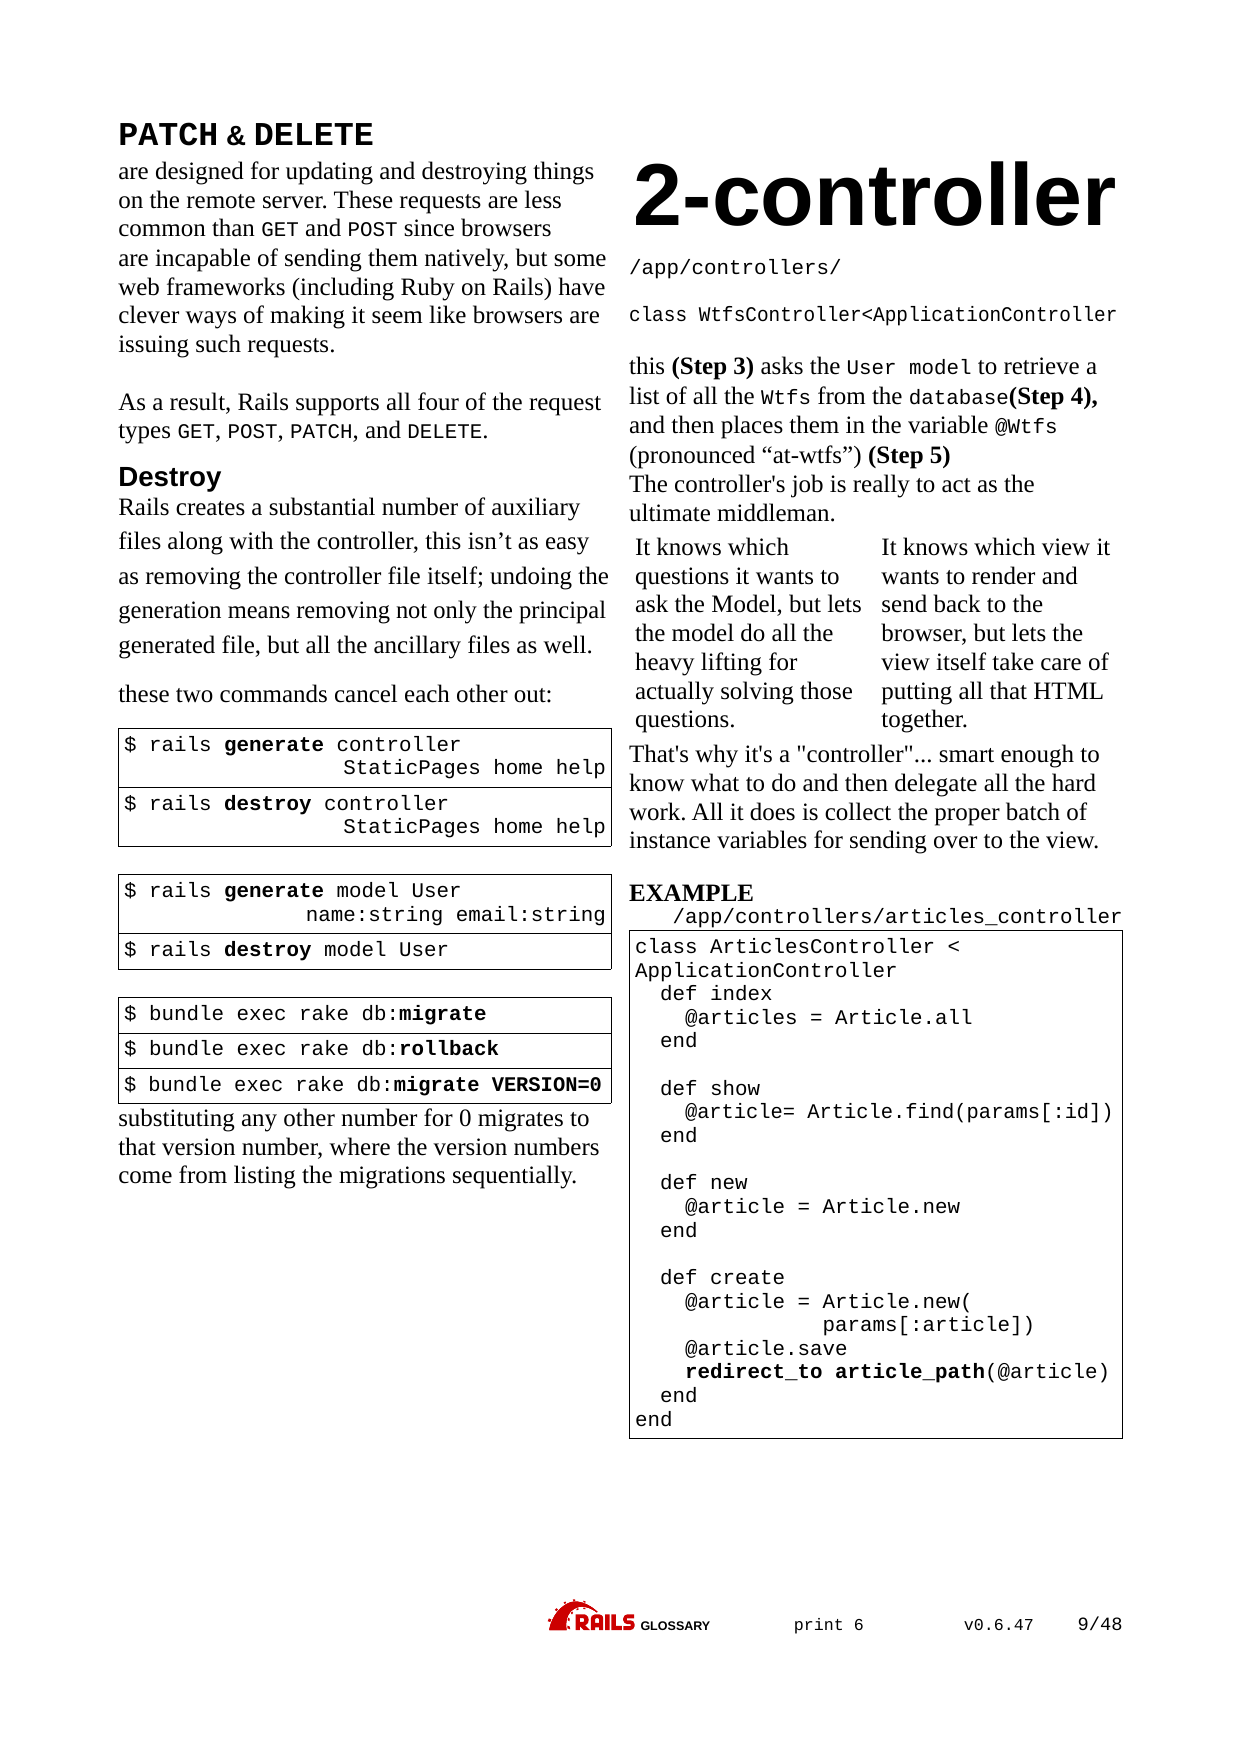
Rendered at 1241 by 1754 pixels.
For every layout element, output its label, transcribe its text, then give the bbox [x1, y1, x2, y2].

table_header $ rails generate controller StaticPages home help [119, 729, 611, 787]
text /app/controllers/ [629, 257, 1122, 280]
table_header class ArticlesController < ApplicationController def index @articles = Article.all end def show @article= Article.find(params[:id]) end def new @article = Article.new end def create @article = Article.new( params[:article]) @article.save redirect_to article_path(@article) end end [630, 931, 1122, 1438]
text /app/controllers/articles_controller [629, 906, 1122, 930]
text The controller's job is really to act as the ultimate middleman. [629, 469, 1122, 526]
table_cell $ bundle exec rake db:rollback [119, 1034, 611, 1068]
table_header It knows which questions it wants to ask the Model, but lets the model do all the heavy lifting for actually solving those questions. [629, 526, 875, 739]
subtitle PATCH & DELETE [118, 118, 611, 156]
table_header $ bundle exec rake db:migrate [119, 998, 611, 1032]
table_header $ rails generate model User name:string email:string [119, 875, 611, 933]
text substituting any other number for 0 migrates to that version number, where the version numbers come from listing the migrations sequentially. [118, 1104, 611, 1189]
subtitle 2-controller [629, 143, 1122, 244]
table_cell $ rails destroy model User [119, 934, 611, 968]
text are designed for updating and destroying things on the remote server. These requests are less common than GET and POST since browsers [118, 156, 611, 243]
table_cell $ rails destroy controller StaticPages home help [119, 788, 611, 846]
text are incapable of sending them natively, but some web frameworks (including Ruby on Rails) have clever ways of making it seem like browsers are issuing such requests. [118, 243, 611, 358]
table_cell $ bundle exec rake db:migrate VERSION=0 [119, 1069, 611, 1103]
text class WtfsController<ApplicationController [629, 304, 1122, 328]
text these two commands cancel each other out: [118, 679, 611, 707]
text this (Step 3) asks the User model to retrieve a list of all the Wtfs from the database(Step 4), and then places them in the variable @Wtfs (pronounced “at-wtfs”) (Step 5) [629, 351, 1122, 469]
text EXAMPLE [629, 878, 1122, 906]
text As a result, Rails supports all four of the request types GET, POST, PATCH, and DELETE. [118, 387, 611, 445]
subtitle Destroy [118, 460, 611, 492]
text Rails creates a substantial number of auxiliary files along with the controller, this isn’t as easy as removing the controller file itself; undoing the generation means removing not only the principal generated file, but all the ancillary files as well. [118, 492, 611, 658]
table_header It knows which view it wants to render and send back to the browser, but lets the view itself take care of putting all that HTML together. [875, 526, 1122, 739]
text That's why it's a "controller"... smart enough to know what to do and then delegate all the hard work. All it does is collect the proper batch of instance variables for sending over to the view. [629, 739, 1122, 854]
